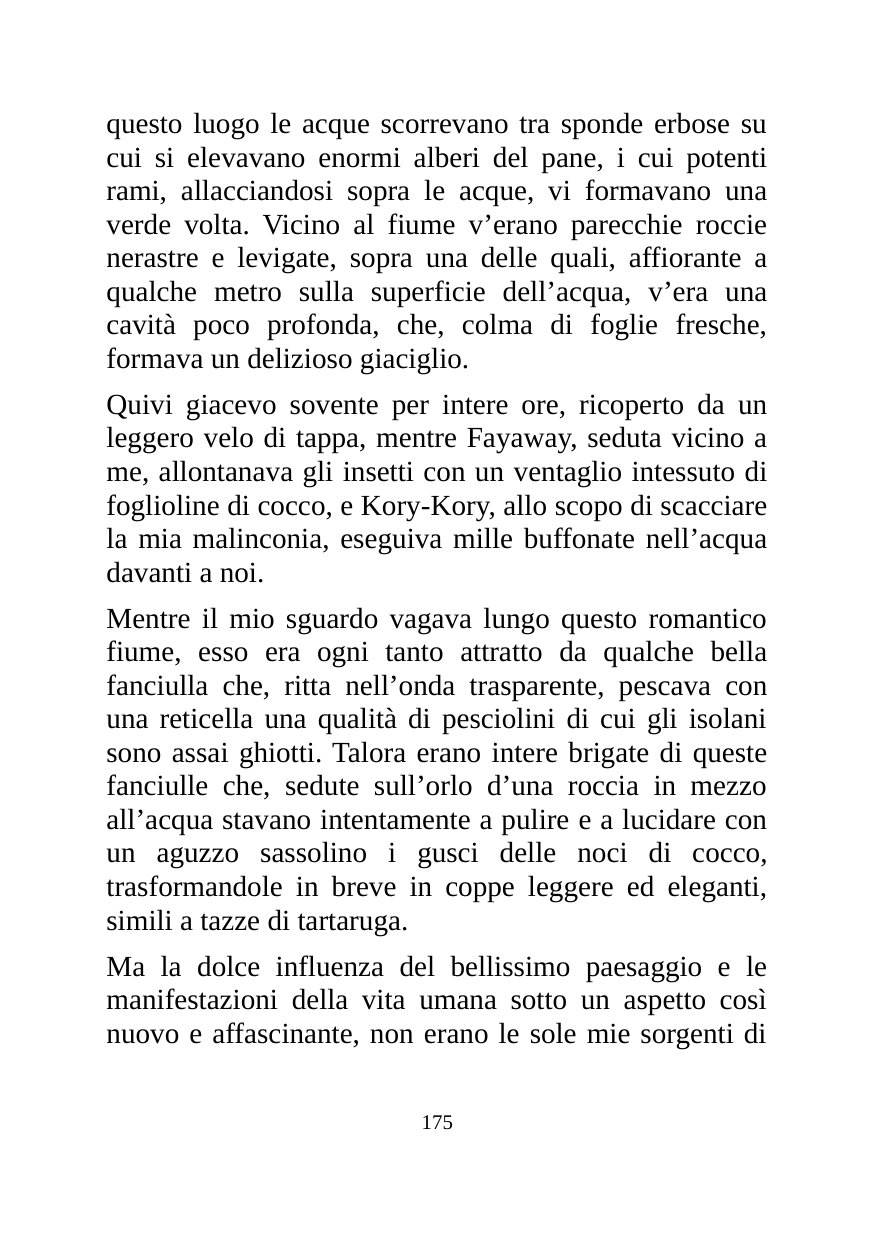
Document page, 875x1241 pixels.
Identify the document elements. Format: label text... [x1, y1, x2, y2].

text Quivi giacevo sovente per intere ore, ricoperto da un leggero velo di tappa, mentre Fayaway, seduta vicino a me, allontanava gli insetti con un ventaglio intessuto di foglioline di cocco, e Kory-Kory, allo scopo di scacciare la mia malinconia, eseguiva mille buffonate nell’acqua davanti a noi. [106, 387, 768, 588]
text questo luogo le acque scorrevano tra sponde erbose su cui si elevavano enormi alberi del pane, i cui potenti rami, allacciandosi sopra le acque, vi formavano una verde volta. Vicino al fiume v’erano parecchie roccie nerastre e levigate, sopra una delle quali, affiorante a qualche metro sulla superficie dell’acqua, v’era una cavità poco profonda, che, colma di foglie fresche, formava un delizioso giaciglio. [106, 106, 768, 374]
text Ma la dolce influenza del bellissimo paesaggio e le manifestazioni della vita umana sotto un aspetto così nuovo e affascinante, non erano le sole mie sorgenti di [106, 949, 768, 1049]
text Mentre il mio sguardo vagava lungo questo romantico fiume, esso era ogni tanto attratto da qualche bella fanciulla che, ritta nell’onda trasparente, pescava con una reticella una qualità di pesciolini di cui gli isolani sono assai ghiotti. Talora erano intere brigate di queste fanciulle che, sedute sull’orlo d’una roccia in mezzo all’acqua stavano intentamente a pulire e a lucidare con un aguzzo sassolino i gusci delle noci di cocco, trasformandole in breve in coppe leggere ed eleganti, simili a tazze di tartaruga. [106, 601, 768, 936]
